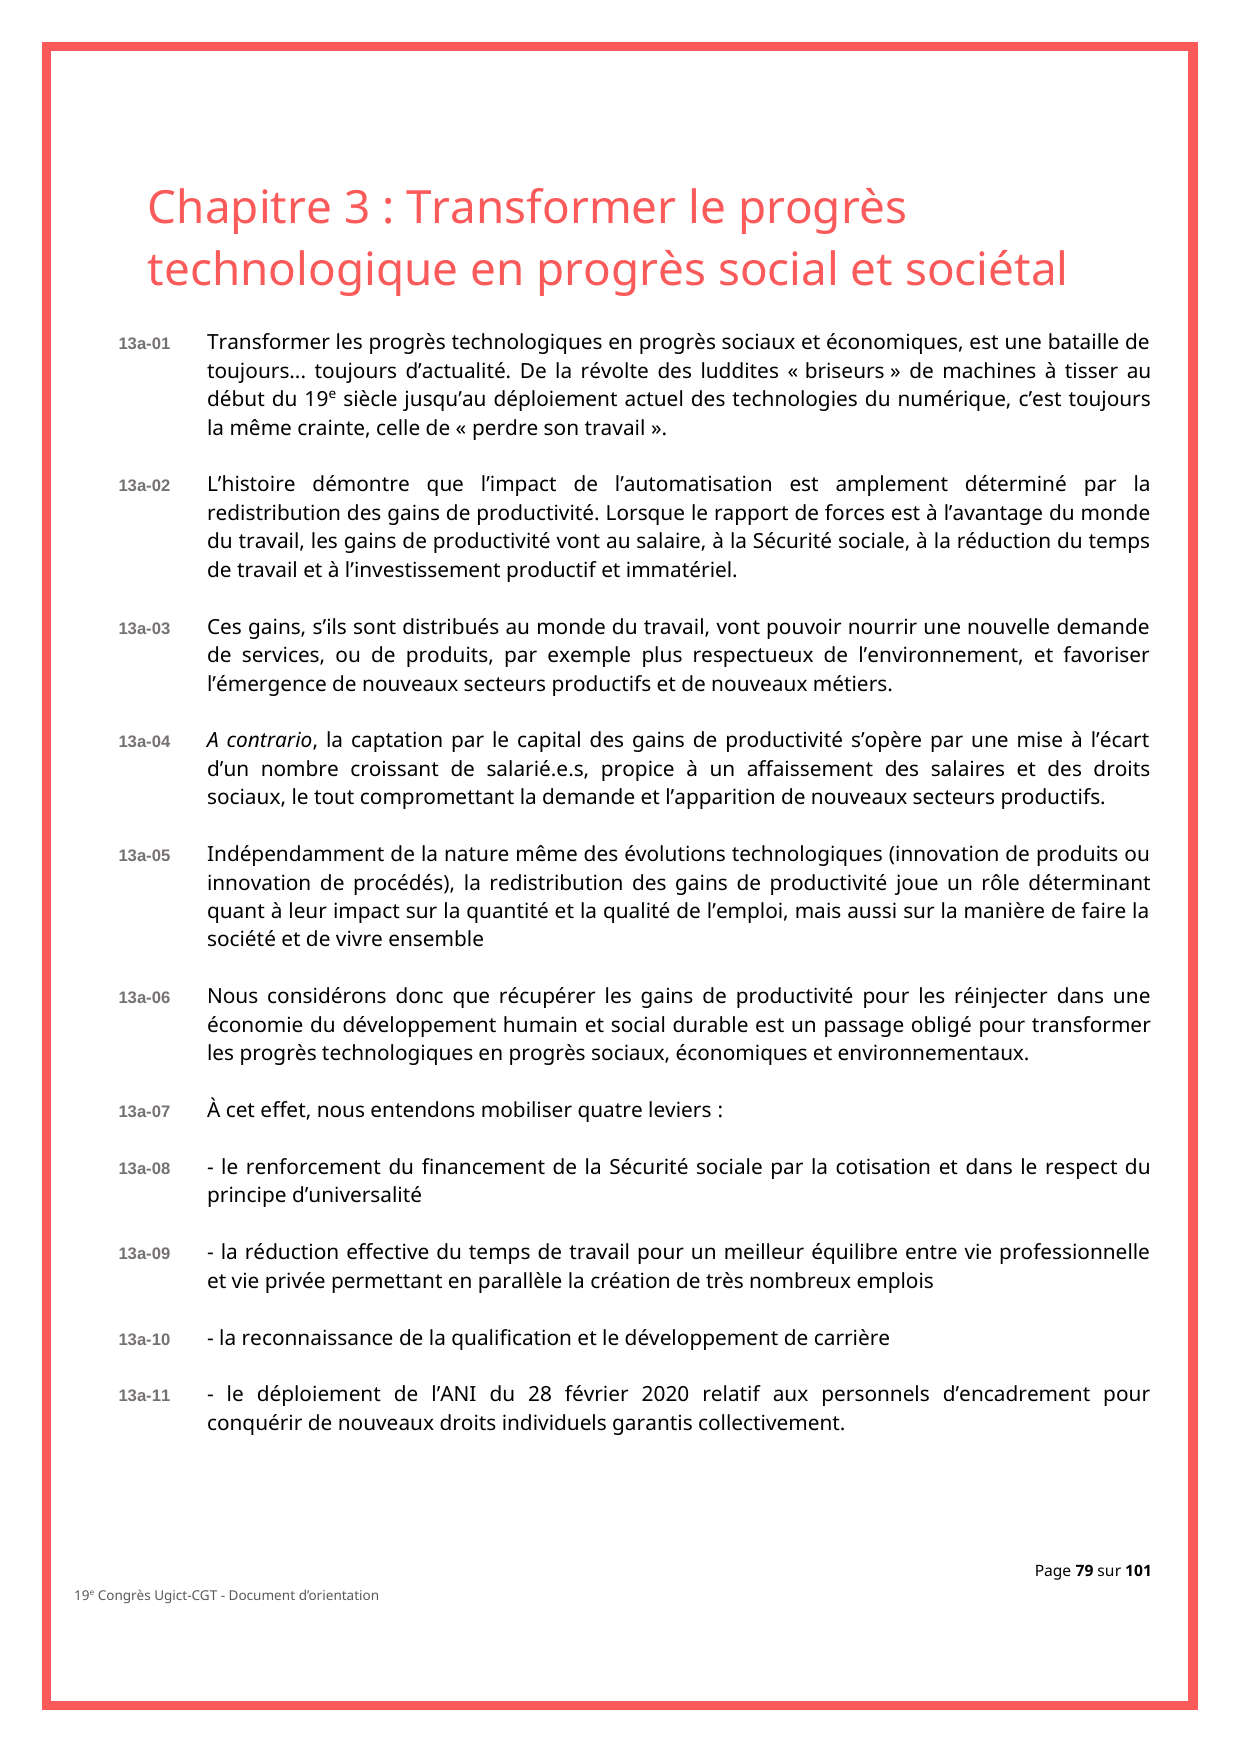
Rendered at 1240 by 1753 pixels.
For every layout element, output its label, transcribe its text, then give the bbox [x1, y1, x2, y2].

list - le déploiement de l’ANI du 28 février 2020 relatif aux personnels d’encadrement pour conquérir de nouveaux droits individuels garantis collectivement. [118, 1379, 1152, 1436]
list A contrario, la captation par le capital des gains de productivité s’opère par une mise à l’écart d’un nombre croissant de salarié.e.s, propice à un affaissement des salaires et des droits sociaux, le tout compromettant la demande et l’apparition de nouveaux secteurs productifs. [118, 726, 1152, 811]
list À cet effet, nous entendons mobiliser quatre leviers : [118, 1095, 1152, 1124]
list Chapitre 3 : Transformer le progrès technologique en progrès social et sociétal [148, 174, 1152, 299]
list - la réduction effective du temps de travail pour un meilleur équilibre entre vie professionnelle et vie privée permettant en parallèle la création de très nombreux emplois [118, 1237, 1152, 1294]
list Transformer les progrès technologiques en progrès sociaux et économiques, est une bataille de toujours... toujours d’actualité. De la révolte des luddites « briseurs » de machines à tisser au début du 19e siècle jusqu’au déploiement actuel des technologies du numérique, c’est toujours la même crainte, celle de « perdre son travail ». [118, 327, 1152, 441]
list - le renforcement du financement de la Sécurité sociale par la cotisation et dans le respect du principe d’universalité [118, 1152, 1152, 1209]
list L’histoire démontre que l’impact de l’automatisation est amplement déterminé par la redistribution des gains de productivité. Lorsque le rapport de forces est à l’avantage du monde du travail, les gains de productivité vont au salaire, à la Sécurité sociale, à la réduction du temps de travail et à l’investissement productif et immatériel. [118, 469, 1152, 583]
list Indépendamment de la nature même des évolutions technologiques (innovation de produits ou innovation de procédés), la redistribution des gains de productivité joue un rôle déterminant quant à leur impact sur la quantité et la qualité de l’emploi, mais aussi sur la manière de faire la société et de vivre ensemble [118, 839, 1152, 953]
list - la reconnaissance de la qualification et le développement de carrière [118, 1323, 1152, 1351]
list Ces gains, s’ils sont distribués au monde du travail, vont pouvoir nourrir une nouvelle demande de services, ou de produits, par exemple plus respectueux de l’environnement, et favoriser l’émergence de nouveaux secteurs productifs et de nouveaux métiers. [118, 612, 1152, 697]
list Nous considérons donc que récupérer les gains de productivité pour les réinjecter dans une économie du développement humain et social durable est un passage obligé pour transformer les progrès technologiques en progrès sociaux, économiques et environnementaux. [118, 981, 1152, 1067]
